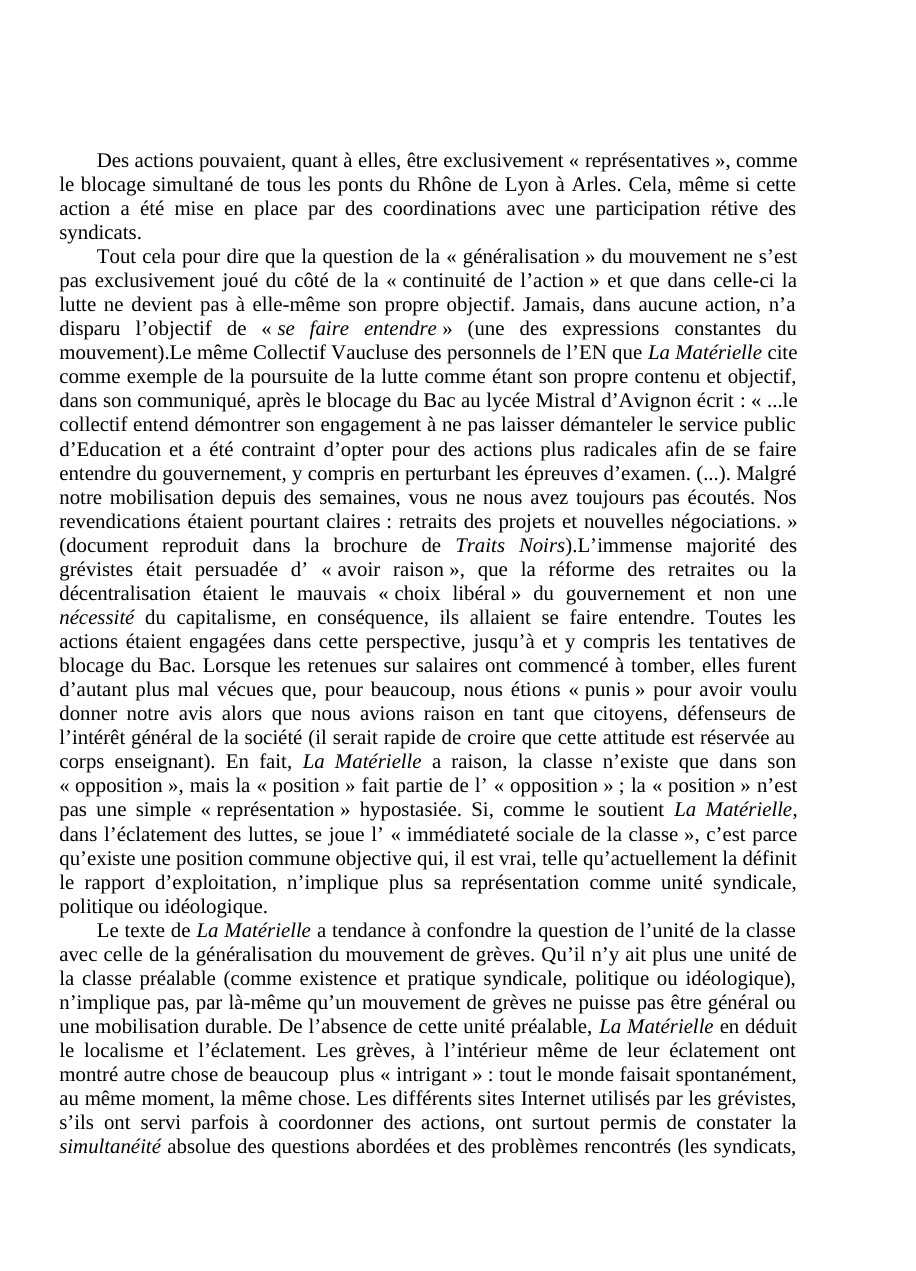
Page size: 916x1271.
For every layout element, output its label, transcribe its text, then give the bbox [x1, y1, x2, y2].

text Des actions pouvaient, quant à elles, être exclusivement « représentatives », comme le blocage simultané de tous les ponts du Rhône de Lyon à Arles. Cela, même si cette action a été mise en place par des coordinations avec une participation rétive des syndicats. [59, 148, 797, 244]
text Tout cela pour dire que la question de la « généralisation » du mouvement ne s’est pas exclusivement joué du côté de la « continuité de l’action » et que dans celle-ci la lutte ne devient pas à elle-même son propre objectif. Jamais, dans aucune action, n’a disparu l’objectif de « se faire entendre » (une des expressions constantes du mouvement).Le même Collectif Vaucluse des personnels de l’EN que La Matérielle cite comme exemple de la poursuite de la lutte comme étant son propre contenu et objectif, dans son communiqué, après le blocage du Bac au lycée Mistral d’Avignon écrit : « ...le collectif entend démontrer son engagement à ne pas laisser démanteler le service public d’Education et a été contraint d’opter pour des actions plus radicales afin de se faire entendre du gouvernement, y compris en perturbant les épreuves d’examen. (...). Malgré notre mobilisation depuis des semaines, vous ne nous avez toujours pas écoutés. Nos revendications étaient pourtant claires : retraits des projets et nouvelles négociations. » (document reproduit dans la brochure de Traits Noirs).L’immense majorité des grévistes était persuadée d’ « avoir raison », que la réforme des retraites ou la décentralisation étaient le mauvais « choix libéral » du gouvernement et non une nécessité du capitalisme, en conséquence, ils allaient se faire entendre. Toutes les actions étaient engagées dans cette perspective, jusqu’à et y compris les tentatives de blocage du Bac. Lorsque les retenues sur salaires ont commencé à tomber, elles furent d’autant plus mal vécues que, pour beaucoup, nous étions « punis » pour avoir voulu donner notre avis alors que nous avions raison en tant que citoyens, défenseurs de l’intérêt général de la société (il serait rapide de croire que cette attitude est réservée au corps enseignant). En fait, La Matérielle a raison, la classe n’existe que dans son « opposition », mais la « position » fait partie de l’ « opposition » ; la « position » n’est pas une simple « représentation » hypostasiée. Si, comme le soutient La Matérielle, dans l’éclatement des luttes, se joue l’ « immédiateté sociale de la classe », c’est parce qu’existe une position commune objective qui, il est vrai, telle qu’actuellement la définit le rapport d’exploitation, n’implique plus sa représentation comme unité syndicale, politique ou idéologique. [59, 244, 797, 918]
text Le texte de La Matérielle a tendance à confondre la question de l’unité de la classe avec celle de la généralisation du mouvement de grèves. Qu’il n’y ait plus une unité de la classe préalable (comme existence et pratique syndicale, politique ou idéologique), n’implique pas, par là-même qu’un mouvement de grèves ne puisse pas être général ou une mobilisation durable. De l’absence de cette unité préalable, La Matérielle en déduit le localisme et l’éclatement. Les grèves, à l’intérieur même de leur éclatement ont montré autre chose de beaucoup plus « intrigant » : tout le monde faisait spontanément, au même moment, la même chose. Les différents sites Internet utilisés par les grévistes, s’ils ont servi parfois à coordonner des actions, ont surtout permis de constater la simultanéité absolue des questions abordées et des problèmes rencontrés (les syndicats, [59, 918, 797, 1158]
